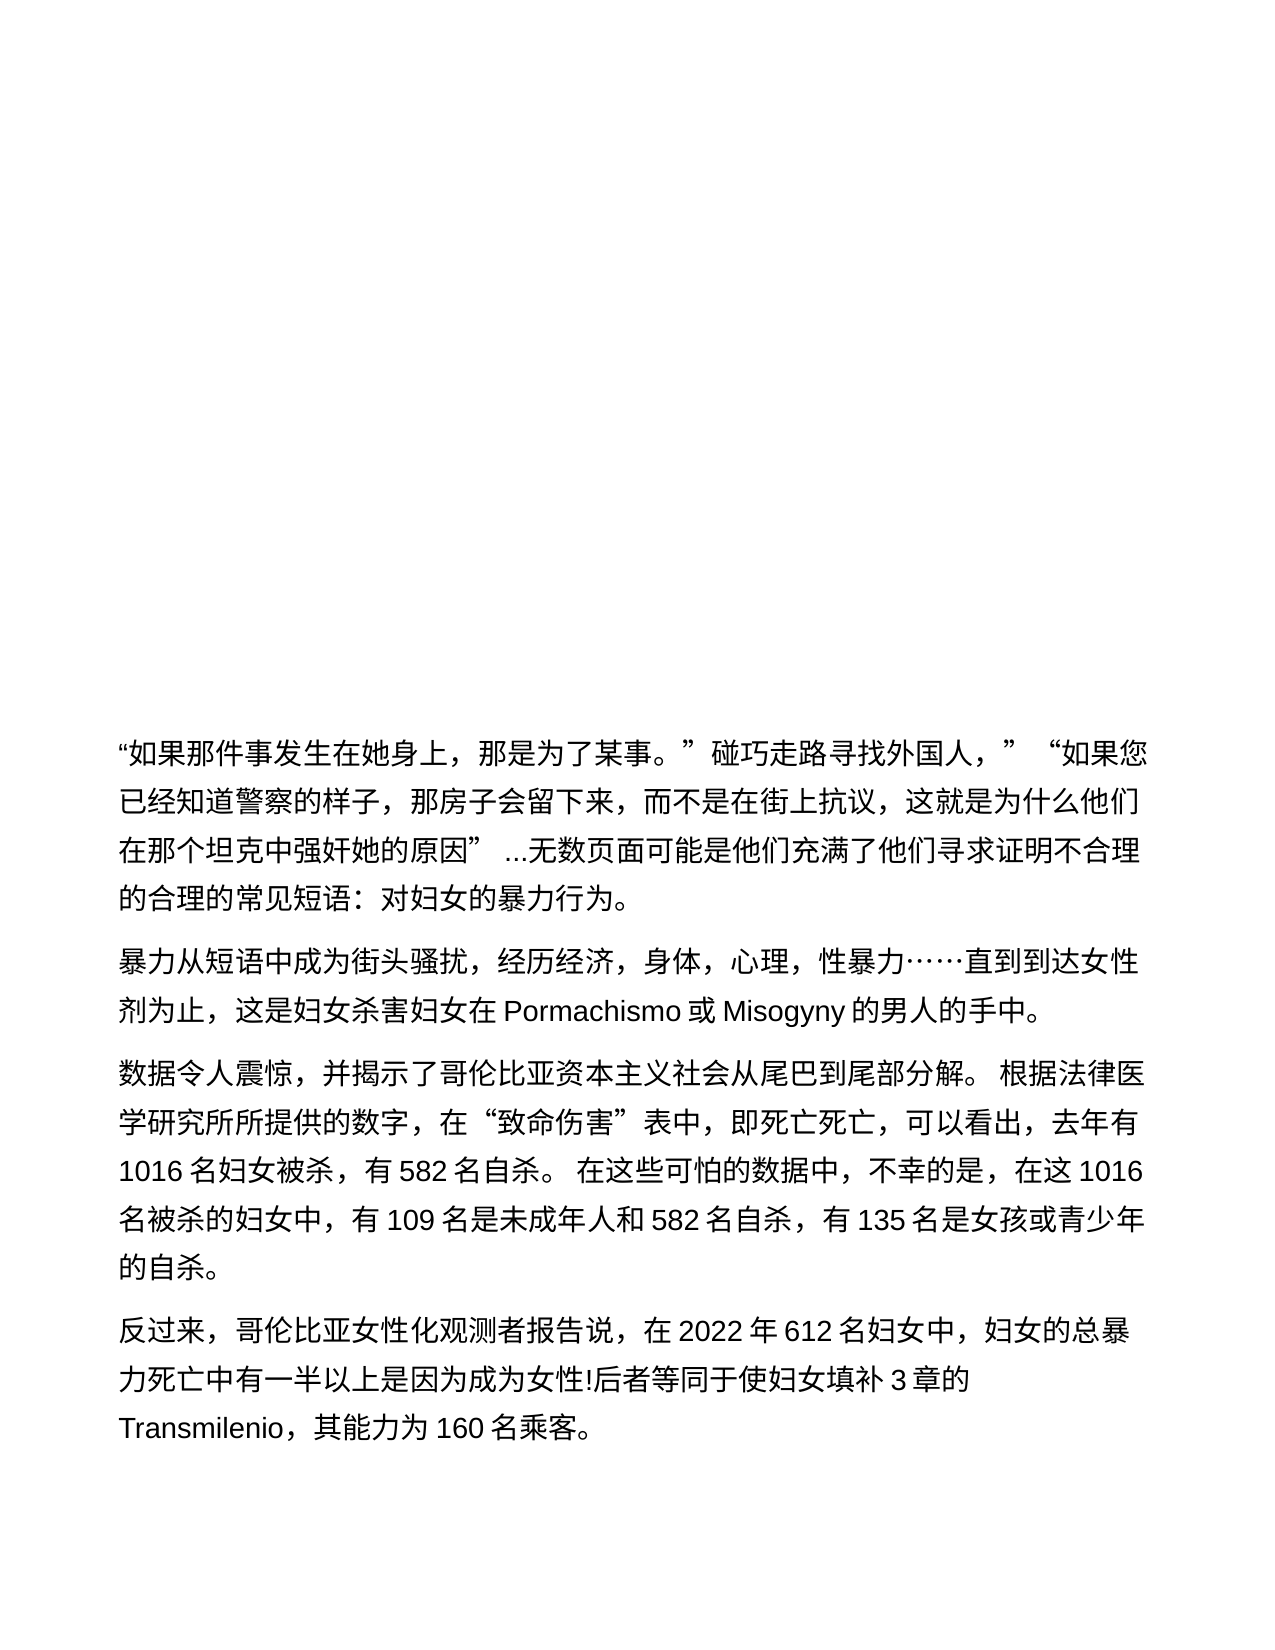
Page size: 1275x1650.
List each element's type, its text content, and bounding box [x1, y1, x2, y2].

text 暴力从短语中成为街头骚扰，经历经济，身体，心理，性暴力……直到到达女性剂为止，这是妇女杀害妇女在Pormachismo或Misogyny的男人的手中。 [118, 939, 1157, 1030]
text “如果那件事发生在她身上，那是为了某事。”碰巧走路寻找外国人，”“如果您已经知道警察的样子，那房子会留下来，而不是在街上抗议，这就是为什么他们在那个坦克中强奸她的原因” ...无数页面可能是他们充满了他们寻求证明不合理的合理的常见短语：对妇女的暴力行为。 [118, 118, 1157, 918]
text 反过来，哥伦比亚女性化观测者报告说，在2022年612名妇女中，妇女的总暴力死亡中有一半以上是因为成为女性!后者等同于使妇女填补3章的Transmilenio，其能力为160名乘客。 [118, 1308, 1157, 1447]
text 数据令人震惊，并揭示了哥伦比亚资本主义社会从尾巴到尾部分解。 根据法律医学研究所所提供的数字，在“致命伤害”表中，即死亡死亡，可以看出，去年有1016名妇女被杀，有582名自杀。 在这些可怕的数据中，不幸的是，在这1016名被杀的妇女中，有109名是未成年人和582名自杀，有135名是女孩或青少年的自杀。 [118, 1051, 1157, 1287]
